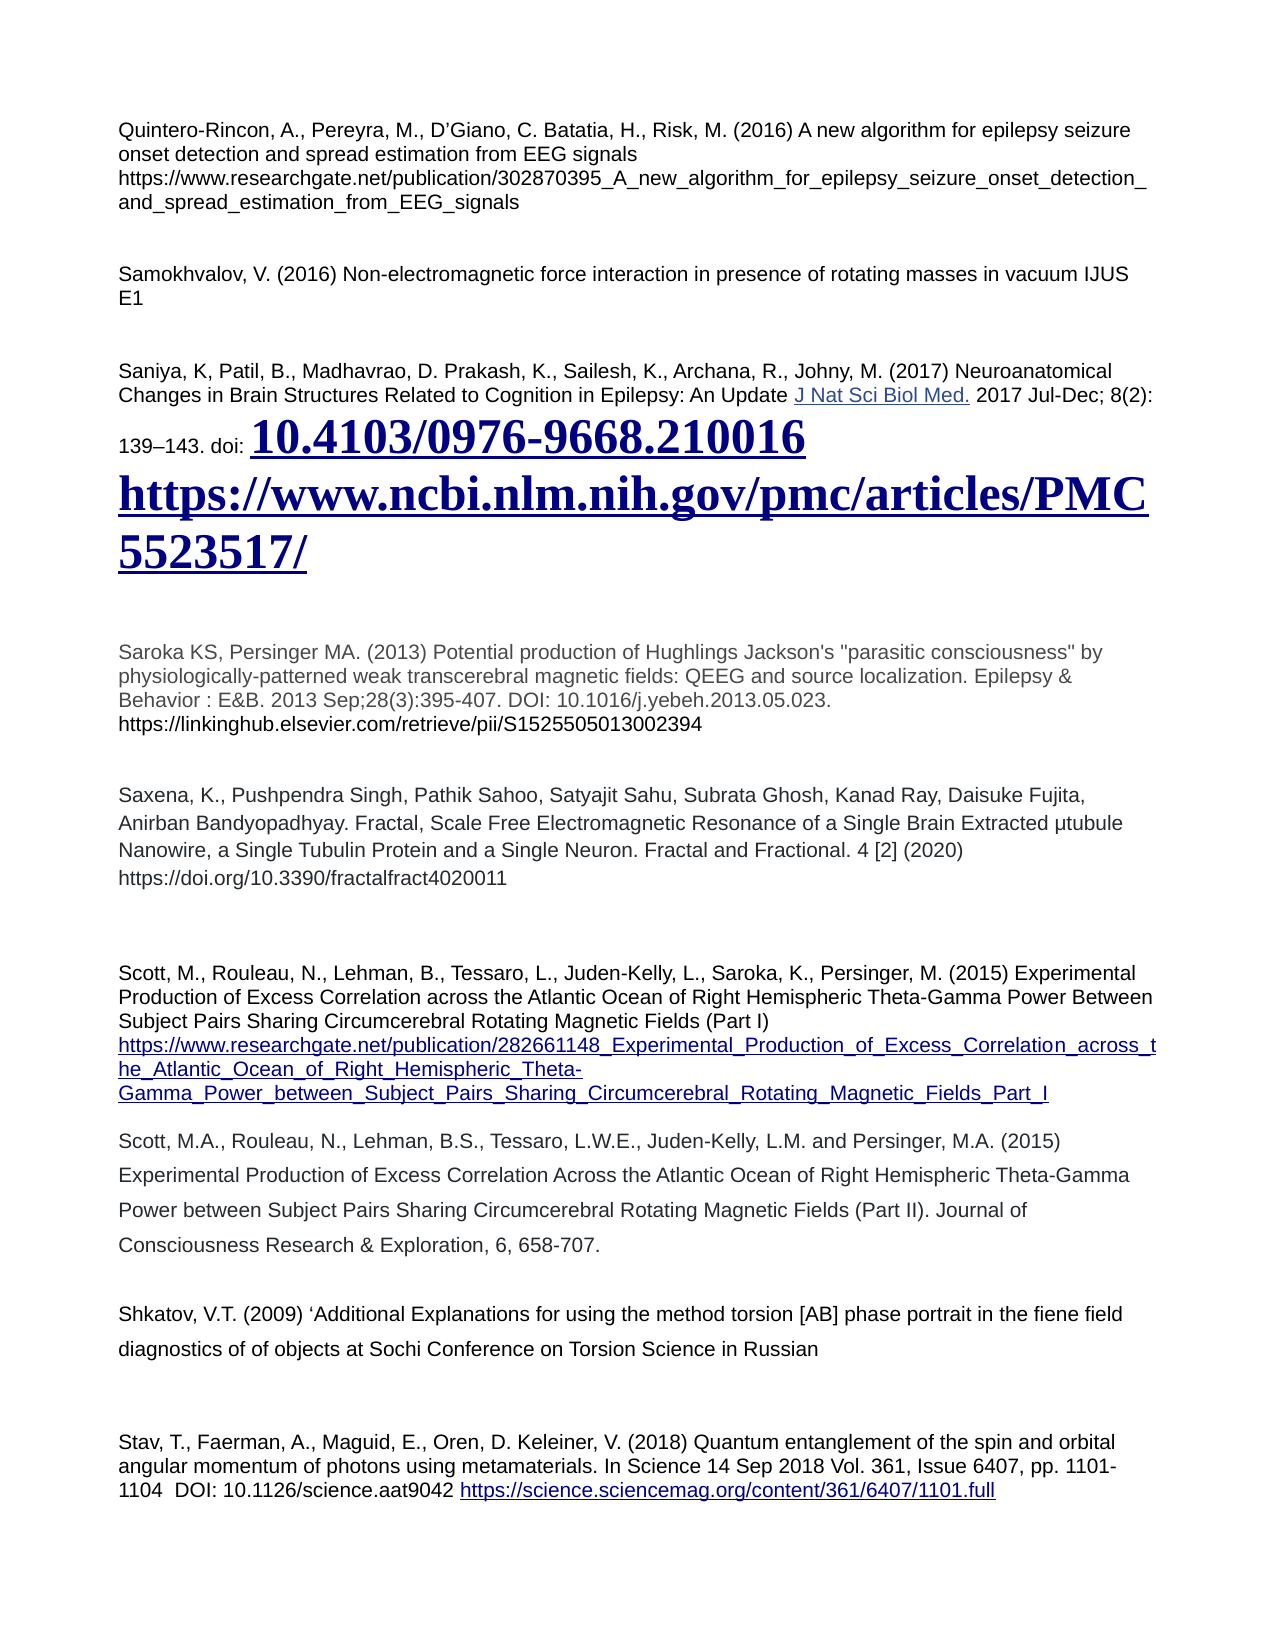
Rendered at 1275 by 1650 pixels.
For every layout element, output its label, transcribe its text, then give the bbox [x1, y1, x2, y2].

text Shkatov, V.T. (2009) ‘Additional Explanations for using the method torsion [AB] phase portrait in the fiene field diagnostics of of objects at Sochi Conference on Torsion Science in Russian [118, 1302, 1157, 1361]
text Scott, M.A., Rouleau, N., Lehman, B.S., Tessaro, L.W.E., Juden-Kelly, L.M. and Persinger, M.A. (2015) Experimental Production of Excess Correlation Across the Atlantic Ocean of Right Hemispheric Theta-Gamma Power between Subject Pairs Sharing Circumcerebral Rotating Magnetic Fields (Part II). Journal of Consciousness Research & Exploration, 6, 658-707. [118, 1128, 1157, 1257]
text Saxena, K., Pushpendra Singh, Pathik Sahoo, Satyajit Sahu, Subrata Ghosh, Kanad Ray, Daisuke Fujita, Anirban Bandyopadhyay. Fractal, Scale Free Electromagnetic Resonance of a Single Brain Extracted μtubule Nanowire, a Single Tubulin Protein and a Single Neuron. Fractal and Fractional. 4 [2] (2020) https://doi.org/10.3390/fractalfract4020011 [118, 783, 1157, 890]
text Stav, T., Faerman, A., Maguid, E., Oren, D. Keleiner, V. (2018) Quantum entanglement of the spin and orbital angular momentum of photons using metamaterials. In Science 14 Sep 2018 Vol. 361, Issue 6407, pp. 1101-1104 DOI: 10.1126/science.aat9042 https://science.sciencemag.org/content/361/6407/1101.full [118, 1430, 1157, 1502]
subtitle Saniya, K, Patil, B., Madhavrao, D. Prakash, K., Sailesh, K., Archana, R., Johny, M. (2017) Neuroanatomical Changes in Brain Structures Related to Cognition in Epilepsy: An Update J Nat Sci Biol Med. 2017 Jul-Dec; 8(2): 139–143. doi: 10.4103/0976-9668.210016 https://www.ncbi.nlm.nih.gov/pmc/articles/PMC5523517/ [118, 359, 1157, 579]
text Scott, M., Rouleau, N., Lehman, B., Tessaro, L., Juden-Kelly, L., Saroka, K., Persinger, M. (2015) Experimental Production of Excess Correlation across the Atlantic Ocean of Right Hemispheric Theta-Gamma Power Between Subject Pairs Sharing Circumcerebral Rotating Magnetic Fields (Part I) https://www.researchgate.net/publication/282661148_Experimental_Production_of_Excess_Correlation_across_the_Atlantic_Ocean_of_Right_Hemispheric_Theta-Gamma_Power_between_Subject_Pairs_Sharing_Circumcerebral_Rotating_Magnetic_Fields_Part_I [118, 961, 1157, 1104]
text Saroka KS, Persinger MA. (2013) Potential production of Hughlings Jackson's "parasitic consciousness" by physiologically-patterned weak transcerebral magnetic fields: QEEG and source localization. Epilepsy & Behavior : E&B. 2013 Sep;28(3):395-407. DOI: 10.1016/j.yebeh.2013.05.023. https://linkinghub.elsevier.com/retrieve/pii/S1525505013002394 [118, 639, 1157, 735]
text Samokhvalov, V. (2016) Non-electromagnetic force interaction in presence of rotating masses in vacuum IJUS E1 [118, 262, 1157, 310]
text Quintero-Rincon, A., Pereyra, M., D’Giano, C. Batatia, H., Risk, M. (2016) A new algorithm for epilepsy seizure onset detection and spread estimation from EEG signals https://www.researchgate.net/publication/302870395_A_new_algorithm_for_epilepsy_seizure_onset_detection_and_spread_estimation_from_EEG_signals [118, 118, 1157, 214]
